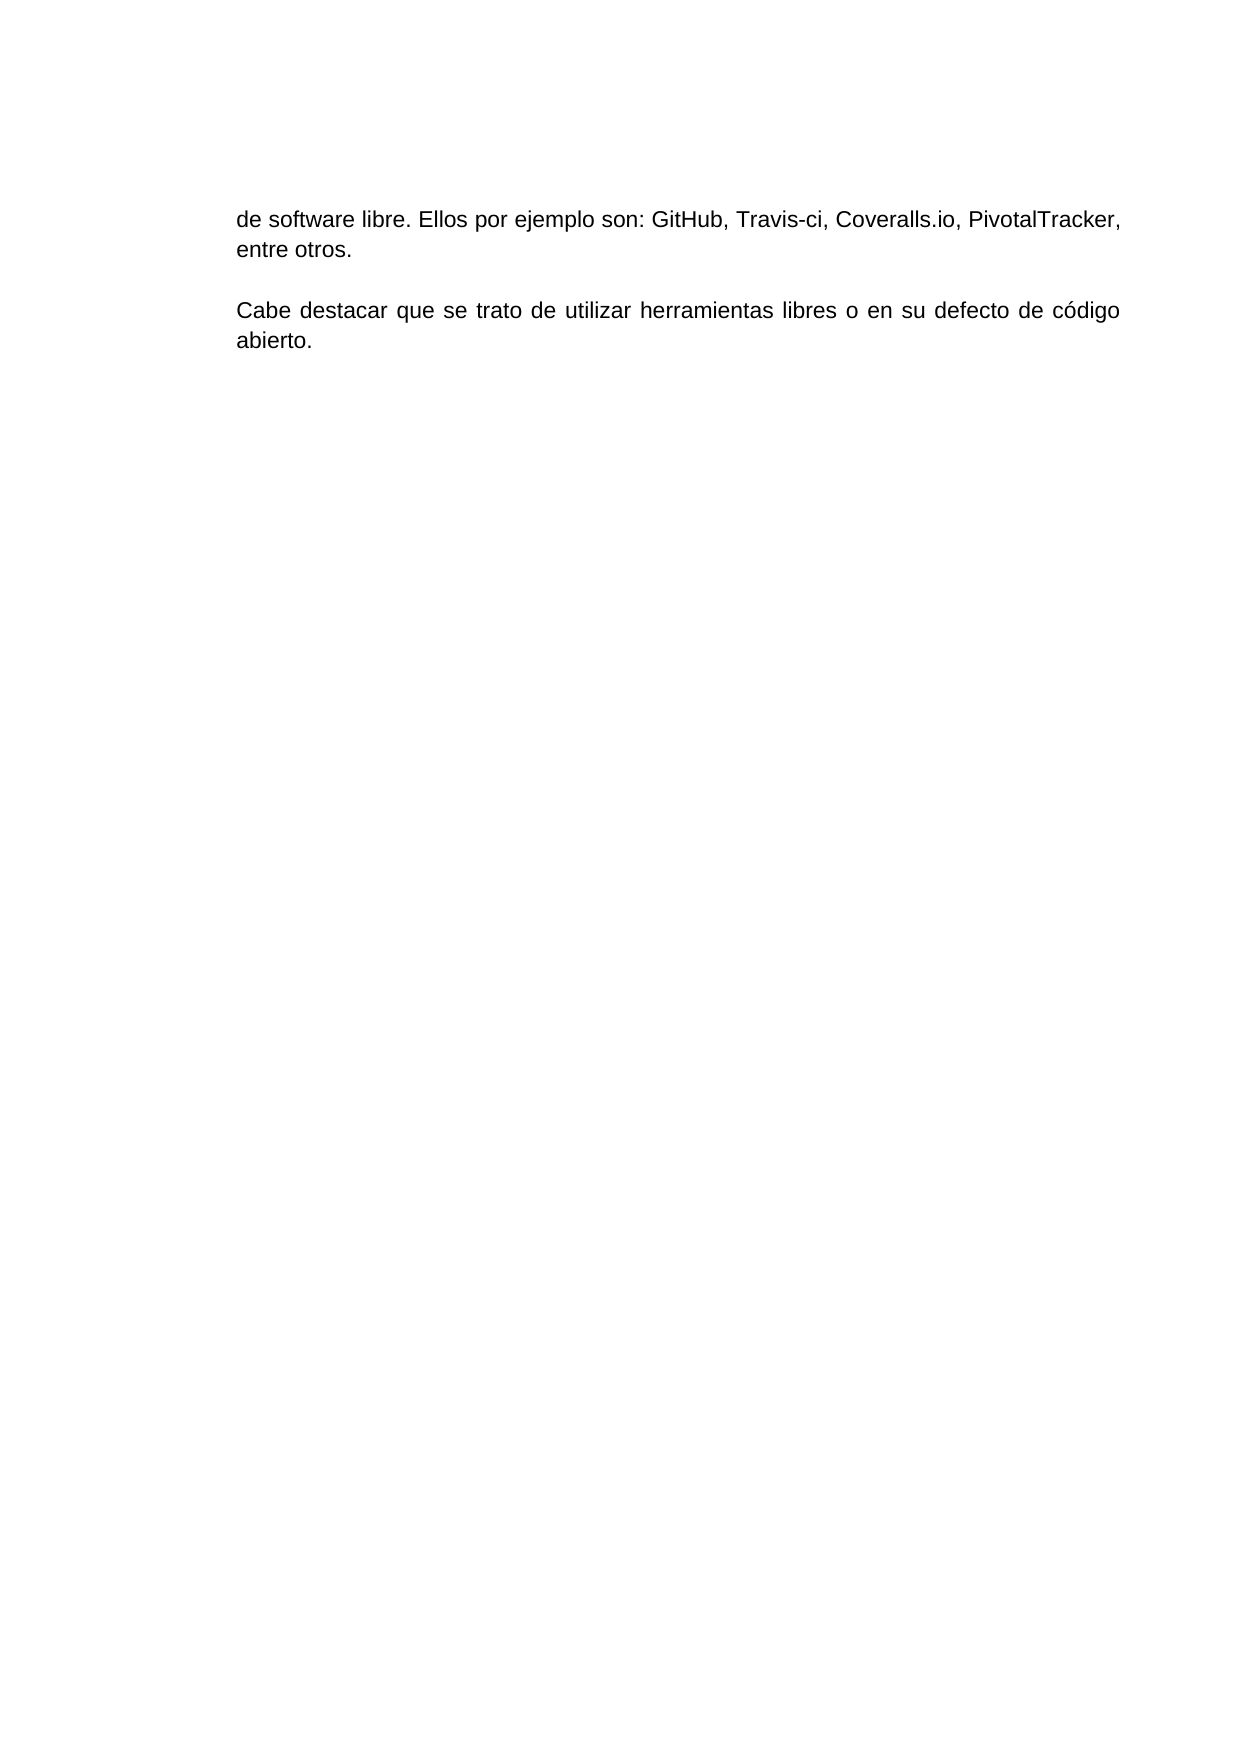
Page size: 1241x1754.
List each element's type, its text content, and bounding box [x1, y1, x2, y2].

text de software libre. Ellos por ejemplo son: GitHub, Travis-ci, Coveralls.io, PivotalTracker, entre otros. [236, 206, 1122, 262]
text Cabe destacar que se trato de utilizar herramientas libres o en su defecto de código abierto. [236, 297, 1122, 353]
